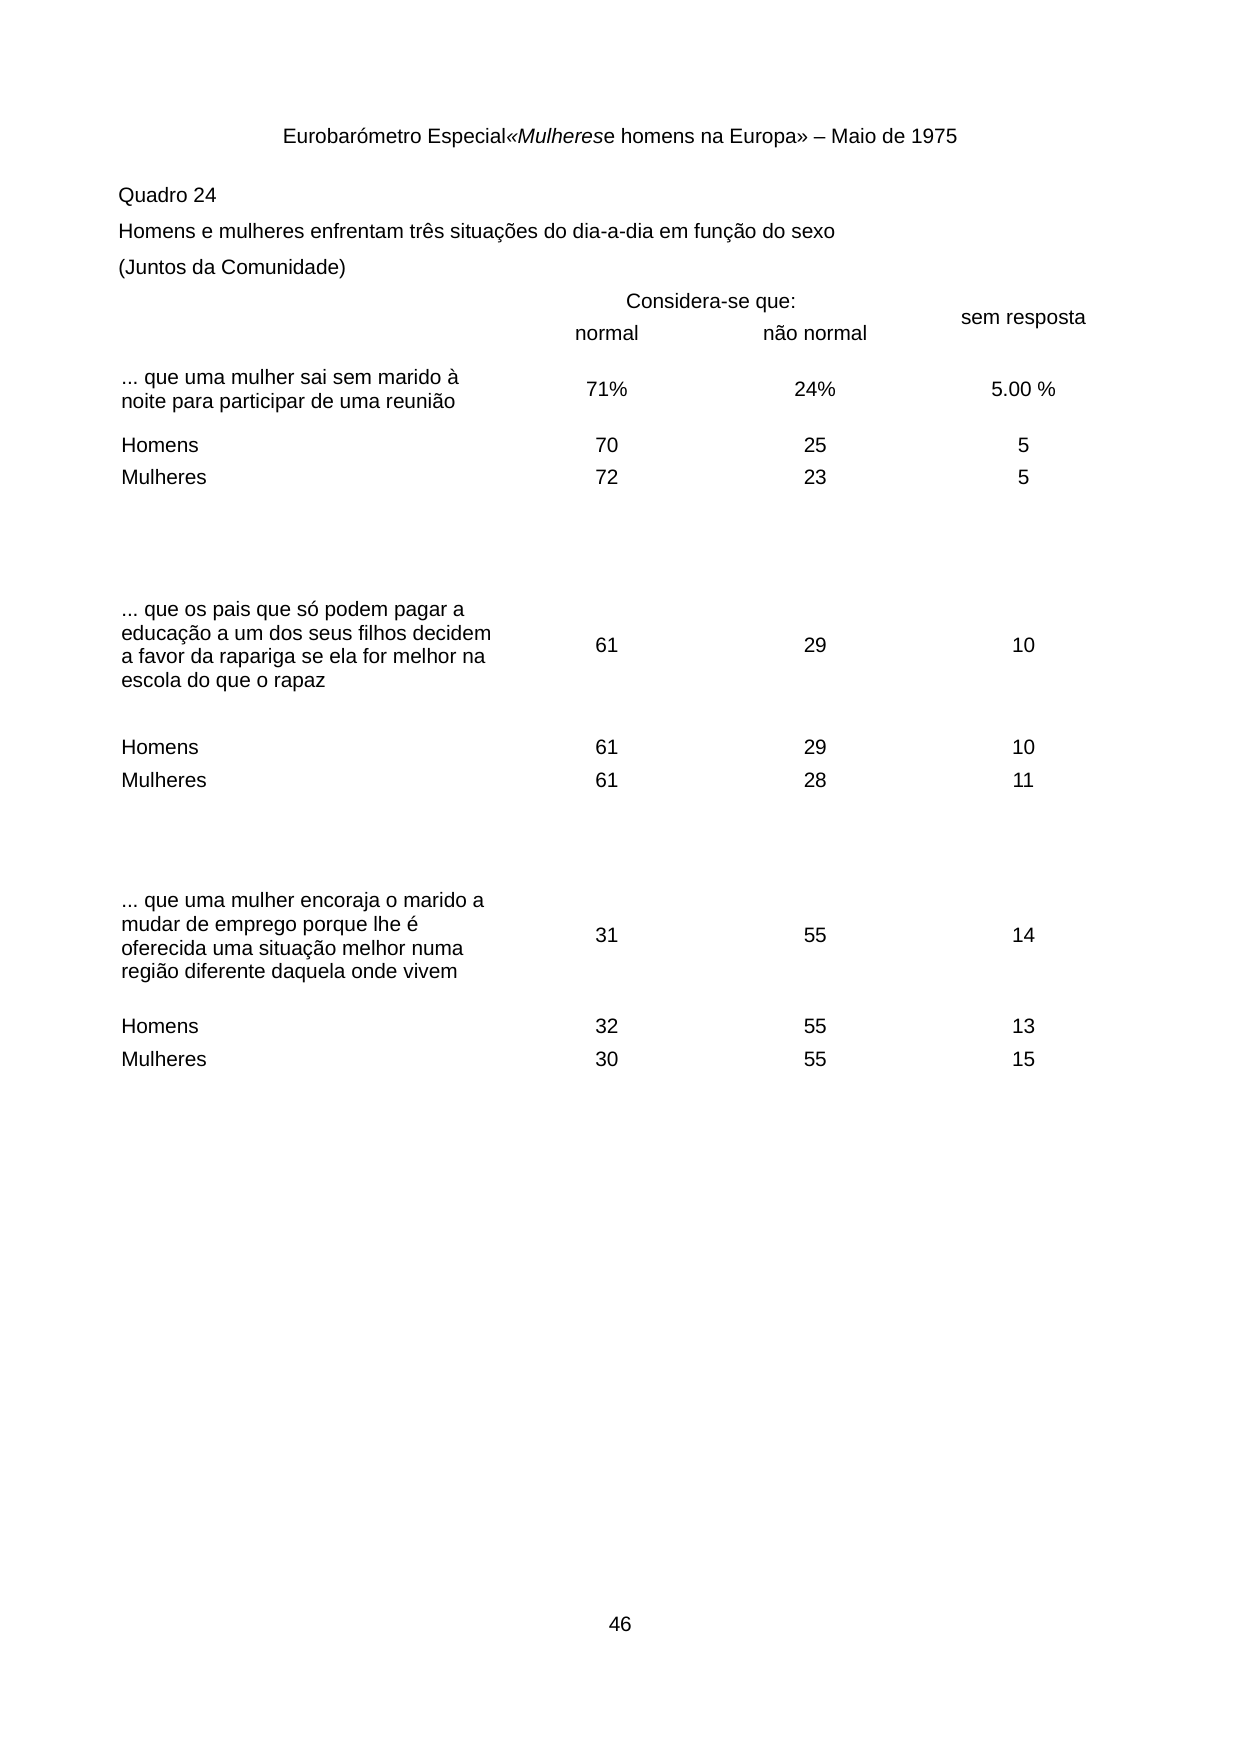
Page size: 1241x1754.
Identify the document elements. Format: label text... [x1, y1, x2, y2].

table_cell 11 [919, 763, 1127, 796]
table_cell [711, 828, 919, 861]
table_cell Mulheres [118, 763, 502, 796]
table_cell [118, 796, 502, 828]
table_cell 30 [503, 1043, 711, 1075]
table_cell [503, 796, 711, 828]
table_cell Mulheres [118, 1043, 502, 1075]
table_cell 61 [503, 558, 711, 731]
text Quadro 24 [118, 183, 1122, 207]
table_cell [118, 317, 502, 349]
table_cell normal [503, 317, 711, 349]
table_cell [503, 828, 711, 861]
table_cell 14 [919, 861, 1127, 1010]
table_cell 55 [711, 1010, 919, 1042]
table_cell 61 [503, 731, 711, 763]
table_cell 29 [711, 731, 919, 763]
table_cell 15 [919, 1043, 1127, 1075]
table_cell não normal [711, 317, 919, 349]
table_cell [919, 828, 1127, 861]
table_cell Homens [118, 428, 502, 461]
table_cell 25 [711, 428, 919, 461]
table_cell 10 [919, 731, 1127, 763]
table_cell [118, 493, 502, 526]
table_cell Homens [118, 731, 502, 763]
table_header sem resposta [919, 284, 1127, 349]
table_cell [711, 493, 919, 526]
table_cell [711, 796, 919, 828]
table_cell 72 [503, 461, 711, 493]
table_cell ... que uma mulher encoraja o marido a mudar de emprego porque lhe é oferecida uma situação melhor numa região diferente daquela onde vivem [118, 861, 502, 1010]
table_cell 70 [503, 428, 711, 461]
table_cell [503, 493, 711, 526]
table_cell [919, 526, 1127, 558]
table_cell [919, 796, 1127, 828]
table_cell 29 [711, 558, 919, 731]
table_cell 61 [503, 763, 711, 796]
table_cell 5 [919, 428, 1127, 461]
text Homens e mulheres enfrentam três situações do dia-a-dia em função do sexo [118, 219, 1122, 243]
table_cell 5 [919, 461, 1127, 493]
table_cell 10 [919, 558, 1127, 731]
table_cell 55 [711, 1043, 919, 1075]
table_cell [503, 526, 711, 558]
table_cell 28 [711, 763, 919, 796]
table_cell ... que uma mulher sai sem marido à noite para participar de uma reunião [118, 349, 502, 428]
table_cell 31 [503, 861, 711, 1010]
table_cell 23 [711, 461, 919, 493]
text (Juntos da Comunidade) [118, 254, 1122, 278]
table_cell [118, 526, 502, 558]
table_cell ... que os pais que só podem pagar a educação a um dos seus filhos decidem a favor da rapariga se ela for melhor na escola do que o rapaz [118, 558, 502, 731]
table_cell Homens [118, 1010, 502, 1042]
table_cell 13 [919, 1010, 1127, 1042]
table_header [118, 284, 502, 317]
table_cell [919, 493, 1127, 526]
table_cell 24% [711, 349, 919, 428]
table_cell [118, 828, 502, 861]
table_header Considera-se que: [503, 284, 919, 317]
table_cell 32 [503, 1010, 711, 1042]
table_cell 5,00 % [919, 349, 1127, 428]
table_cell [711, 526, 919, 558]
table_cell Mulheres [118, 461, 502, 493]
table_cell 55 [711, 861, 919, 1010]
table_cell 71% [503, 349, 711, 428]
